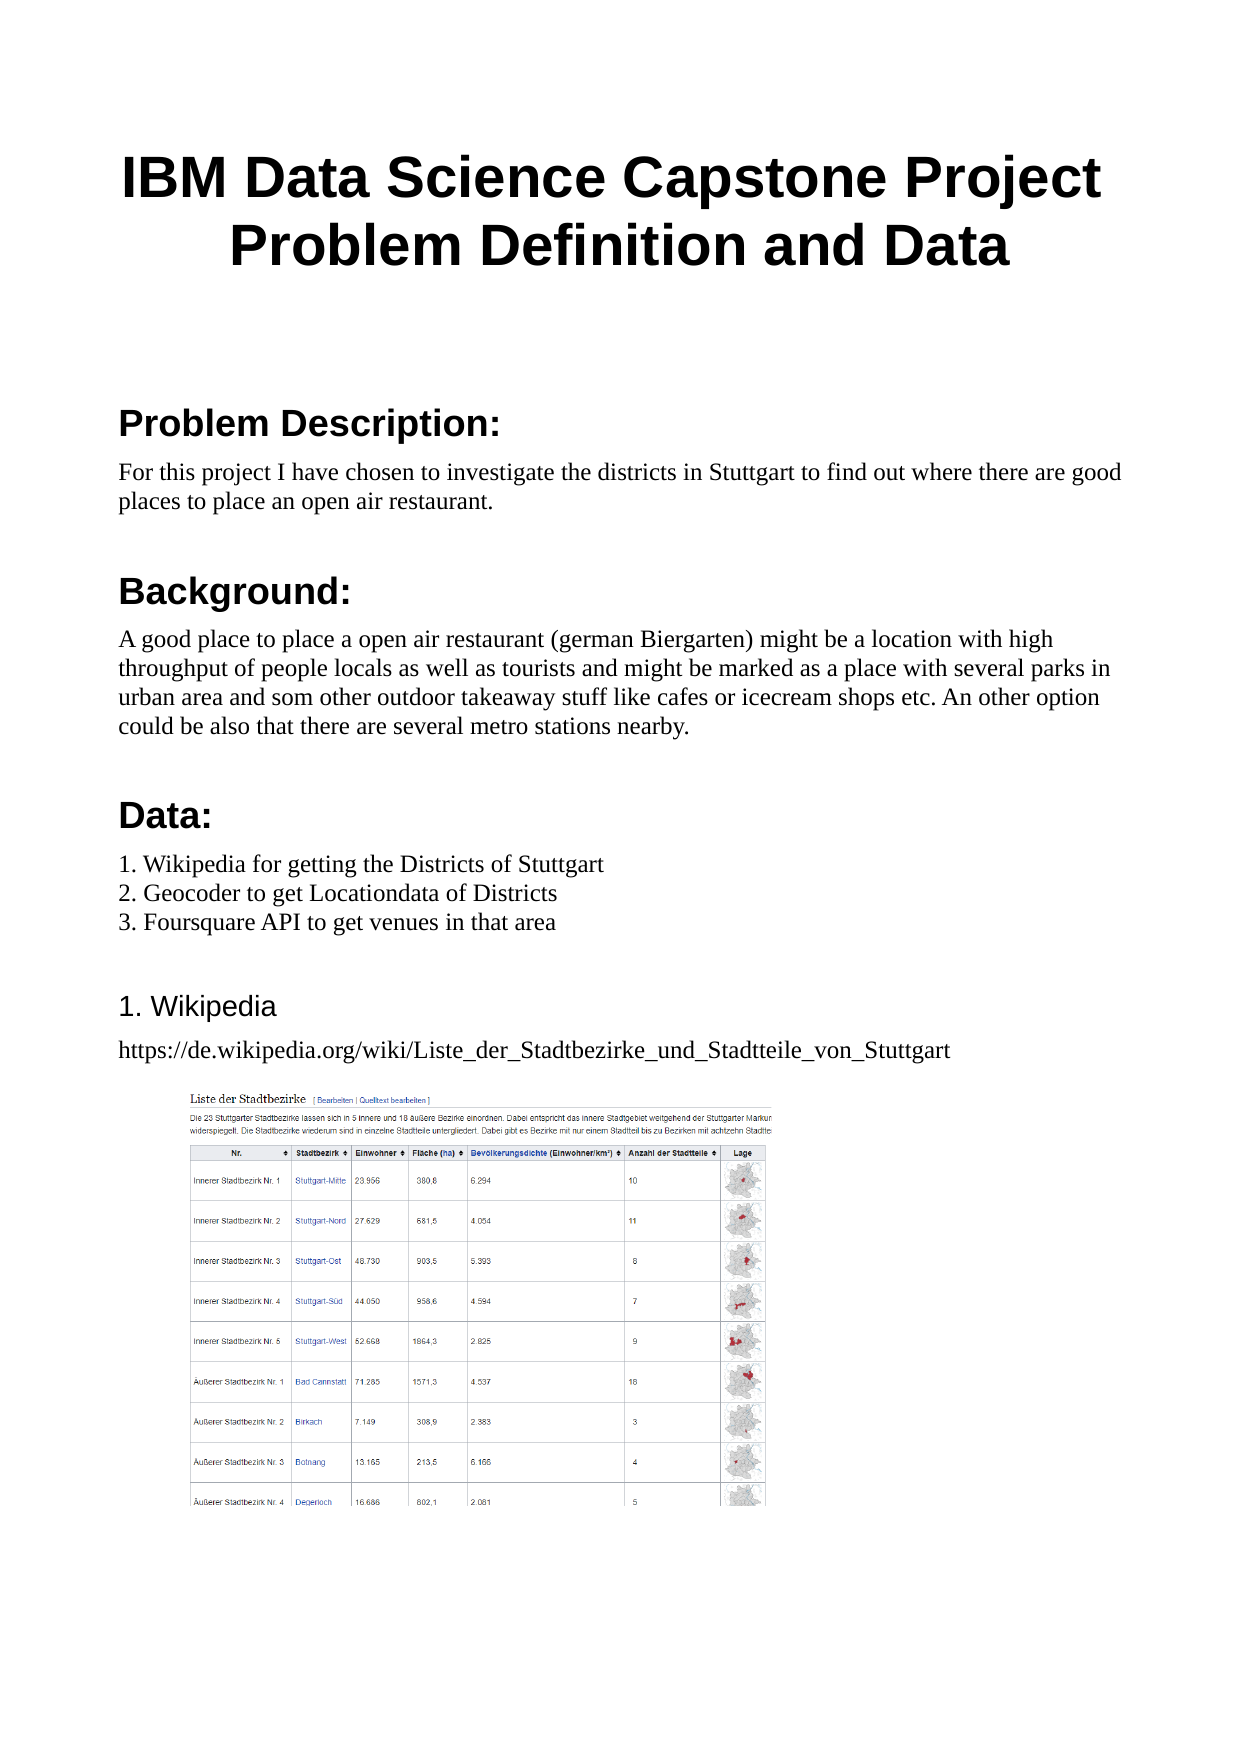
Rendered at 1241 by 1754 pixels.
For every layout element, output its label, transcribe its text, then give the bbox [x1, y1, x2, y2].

subtitle Data: [118, 793, 1122, 837]
text For this project I have chosen to investigate the districts in Stuttgart to find out where there are good places to place an open air restaurant. [118, 457, 1122, 515]
subtitle 1. Wikipedia [118, 989, 1122, 1023]
text 1. Wikipedia for getting the Districts of Stuttgart [118, 849, 1122, 878]
text 3. Foursquare API to get venues in that area [118, 907, 1122, 936]
title IBM Data Science Capstone Project Problem Definition and Data [118, 143, 1122, 277]
text https://de.wikipedia.org/wiki/Liste_der_Stadtbezirke_und_Stadtteile_von_Stuttgart [118, 1036, 1122, 1064]
subtitle Problem Description: [118, 401, 1122, 445]
text A good place to place a open air restaurant (german Biergarten) might be a location with high throughput of people locals as well as tourists and might be marked as a place with several parks in urban area and som other outdoor takeaway stuff like cafes or icecream shops etc. An other option could be also that there are several metro stations nearby. [118, 624, 1122, 739]
text 2. Geocoder to get Locationdata of Districts [118, 878, 1122, 907]
subtitle Background: [118, 568, 1122, 612]
picture [182, 1087, 772, 1506]
